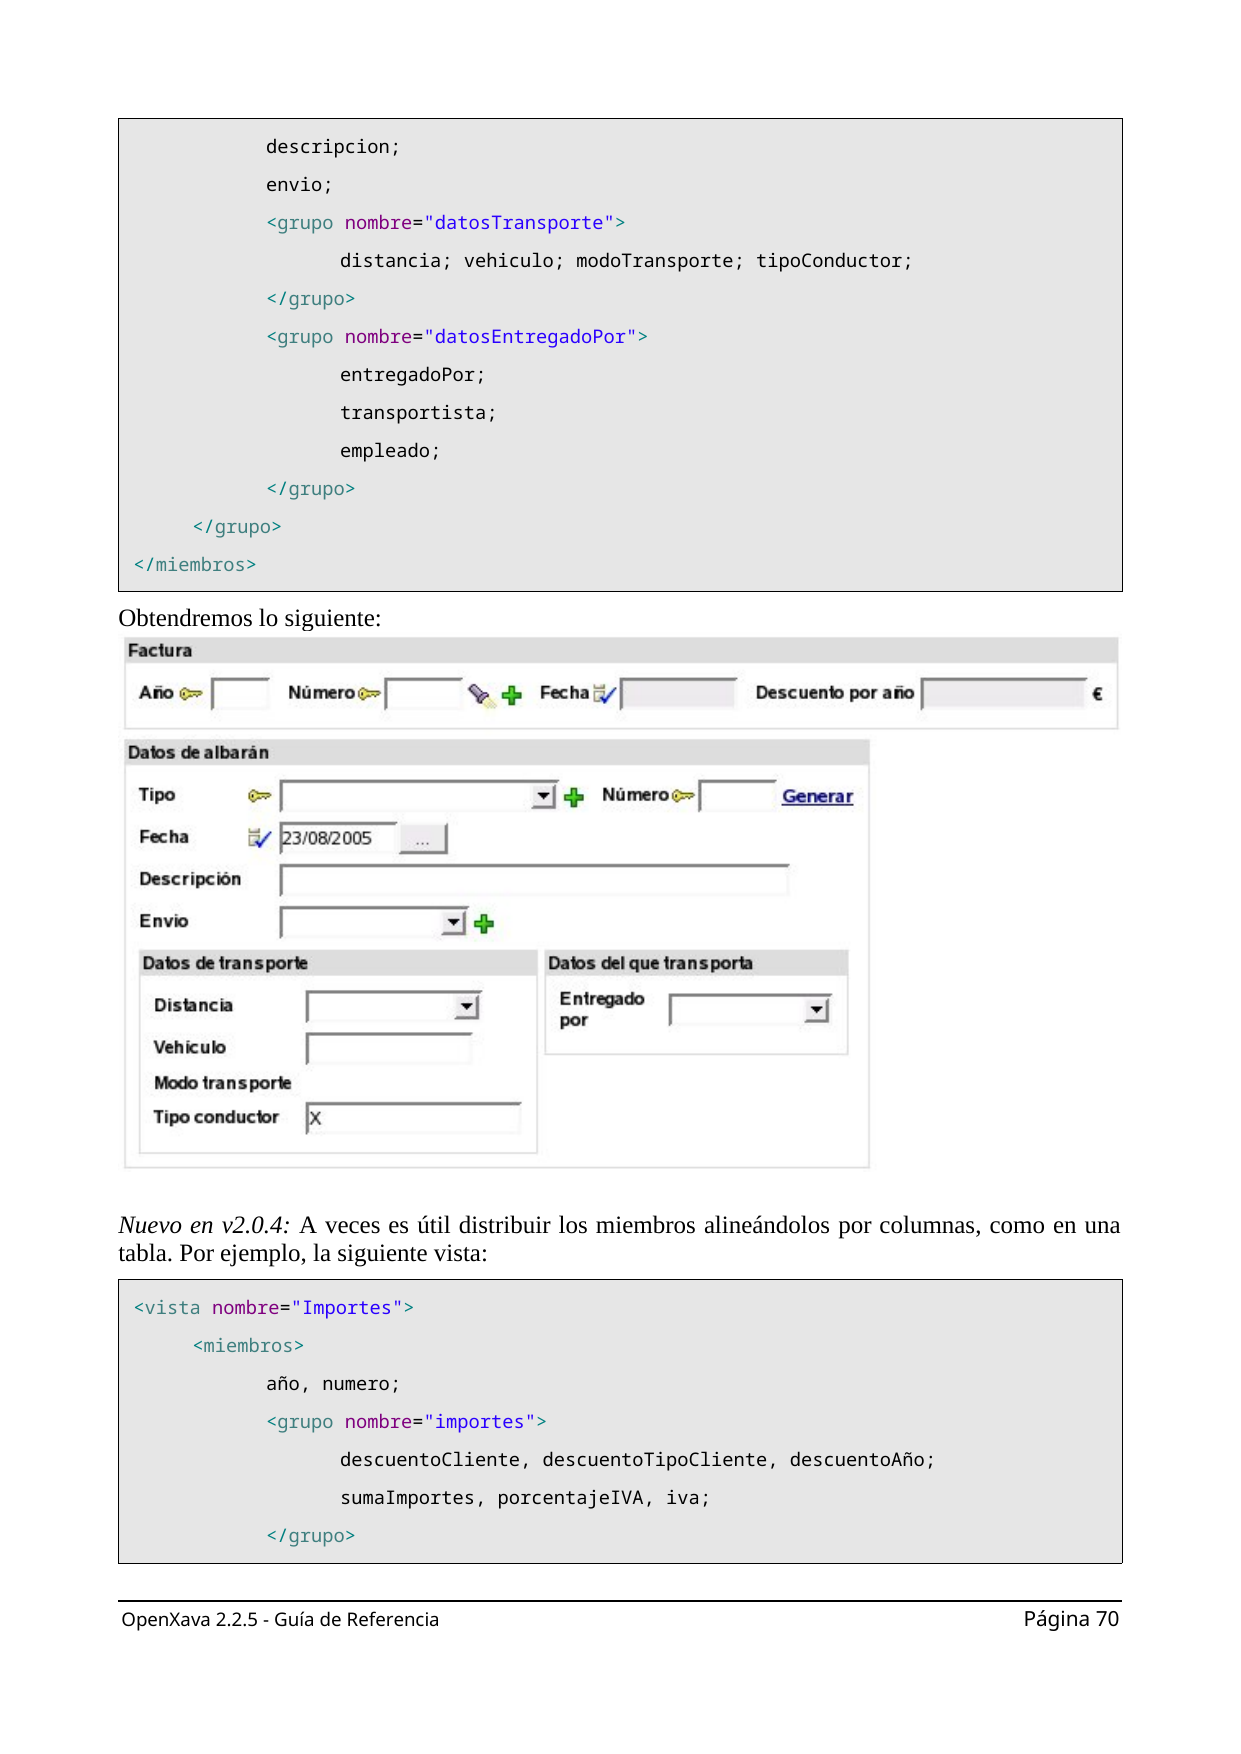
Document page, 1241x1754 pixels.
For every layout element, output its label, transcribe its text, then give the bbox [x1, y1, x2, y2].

picture [118, 631, 1122, 1172]
text Obtendremos lo siguiente: [118, 604, 1122, 631]
text descripcion; [119, 119, 1122, 156]
text </grupo> [119, 460, 1122, 498]
text </grupo> [119, 270, 1122, 308]
text empleado; [119, 422, 1122, 460]
text </miembros> [119, 536, 1122, 591]
text envio; [119, 156, 1122, 194]
text distancia; vehiculo; modoTransporte; tipoConductor; [119, 232, 1122, 270]
text año, numero; [119, 1355, 1122, 1393]
text transportista; [119, 384, 1122, 422]
text sumaImportes, porcentajeIVA, iva; [119, 1469, 1122, 1507]
text Nuevo en v2.0.4: A veces es útil distribuir los miembros alineándolos por columnas, como en una tabla. Por ejemplo, la siguiente vista: [118, 1211, 1122, 1267]
text <grupo nombre="datosTransporte"> [119, 194, 1122, 232]
text <miembros> [119, 1317, 1122, 1355]
text <vista nombre="Importes"> [119, 1280, 1122, 1317]
text <grupo nombre="importes"> [119, 1393, 1122, 1431]
text entregadoPor; [119, 346, 1122, 384]
text </grupo> [119, 1507, 1122, 1563]
text descuentoCliente, descuentoTipoCliente, descuentoAño; [119, 1431, 1122, 1469]
text <grupo nombre="datosEntregadoPor"> [119, 308, 1122, 346]
text </grupo> [119, 498, 1122, 536]
